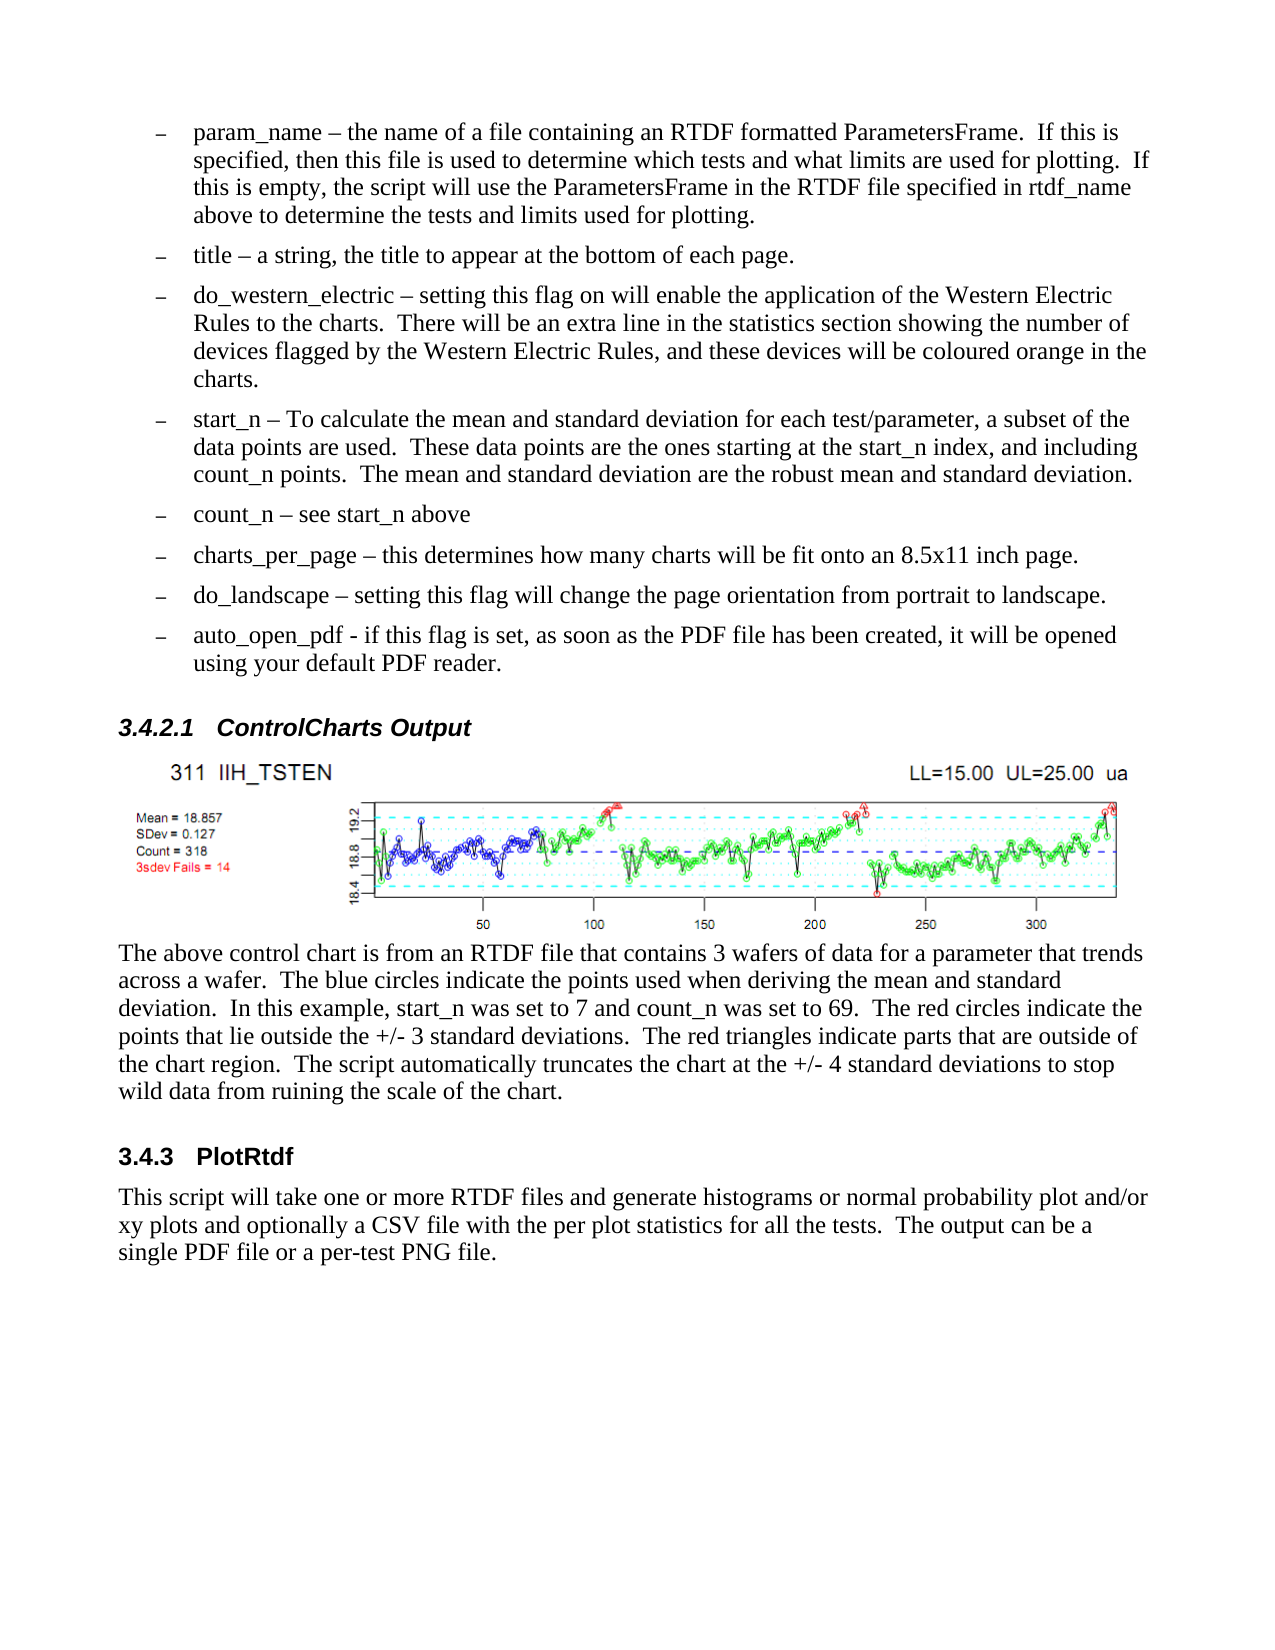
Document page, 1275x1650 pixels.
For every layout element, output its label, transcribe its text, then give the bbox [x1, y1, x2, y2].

picture [118, 754, 1157, 939]
subtitle ControlCharts Output [118, 714, 1157, 742]
list do_landscape – setting this flag will change the page orientation from portrait to landscape. [156, 581, 1157, 609]
text This script will take one or more RTDF files and generate histograms or normal probability plot and/or xy plots and optionally a CSV file with the per plot statistics for all the tests. The output can be a single PDF file or a per-test PNG file. [118, 1183, 1157, 1266]
list count_n – see start_n above [156, 501, 1157, 528]
list do_western_electric – setting this flag on will enable the application of the Western Electric Rules to the charts. There will be an extra line in the statistics section showing the number of devices flagged by the Western Electric Rules, and these devices will be coloured orange in the charts. [156, 282, 1157, 392]
list title – a string, the title to appear at the bottom of each page. [156, 241, 1157, 269]
text The above control chart is from an RTDF file that contains 3 wafers of data for a parameter that trends across a wafer. The blue circles indicate the points used when deriving the mean and standard deviation. In this example, start_n was set to 7 and count_n was set to 69. The red circles indicate the points that lie outside the +/- 3 standard deviations. The red triangles indicate parts that are outside of the chart region. The script automatically truncates the chart at the +/- 4 standard deviations to stop wild data from ruining the scale of the chart. [118, 939, 1157, 1105]
list start_n – To calculate the mean and standard deviation for each test/parameter, a subset of the data points are used. These data points are the ones starting at the start_n index, and including count_n points. The mean and standard deviation are the robust mean and standard deviation. [156, 405, 1157, 488]
list auto_open_pdf - if this flag is set, as soon as the PDF file has been created, it will be opened using your default PDF reader. [156, 621, 1157, 677]
list param_name – the name of a file containing an RTDF formatted ParametersFrame. If this is specified, then this file is used to determine which tests and what limits are used for plotting. If this is empty, the script will use the ParametersFrame in the RTDF file specified in rtdf_name above to determine the tests and limits used for plotting. [156, 118, 1157, 229]
list charts_per_page – this determines how many charts will be fit onto an 8.5x11 inch page. [156, 541, 1157, 568]
subtitle PlotRtdf [118, 1143, 1157, 1171]
